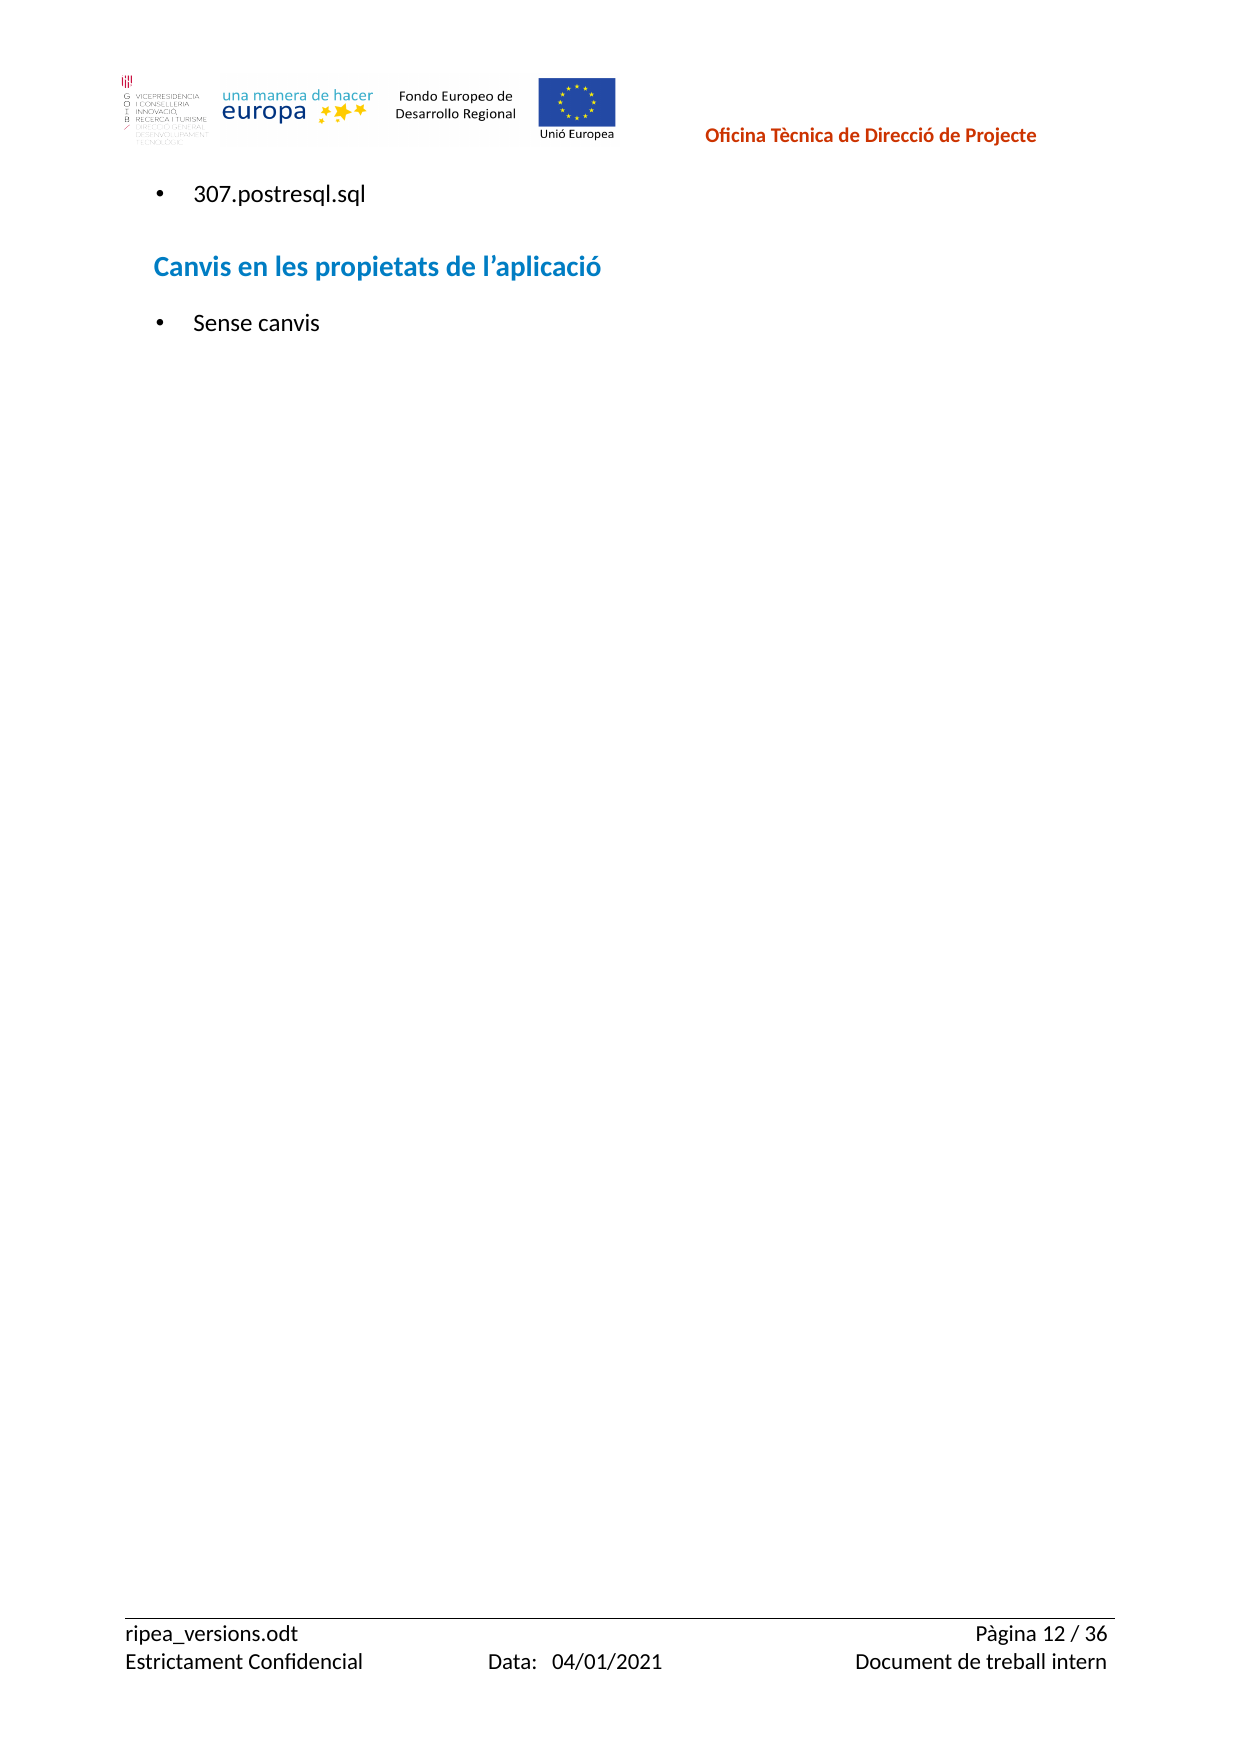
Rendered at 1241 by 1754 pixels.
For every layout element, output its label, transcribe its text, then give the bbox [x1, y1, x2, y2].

list Sense canvis [156, 307, 1122, 338]
picture [219, 73, 621, 147]
picture [118, 73, 213, 147]
subtitle Canvis en les propietats de l’aplicació [153, 248, 1122, 283]
list 307.postresql.sql [156, 178, 1122, 208]
